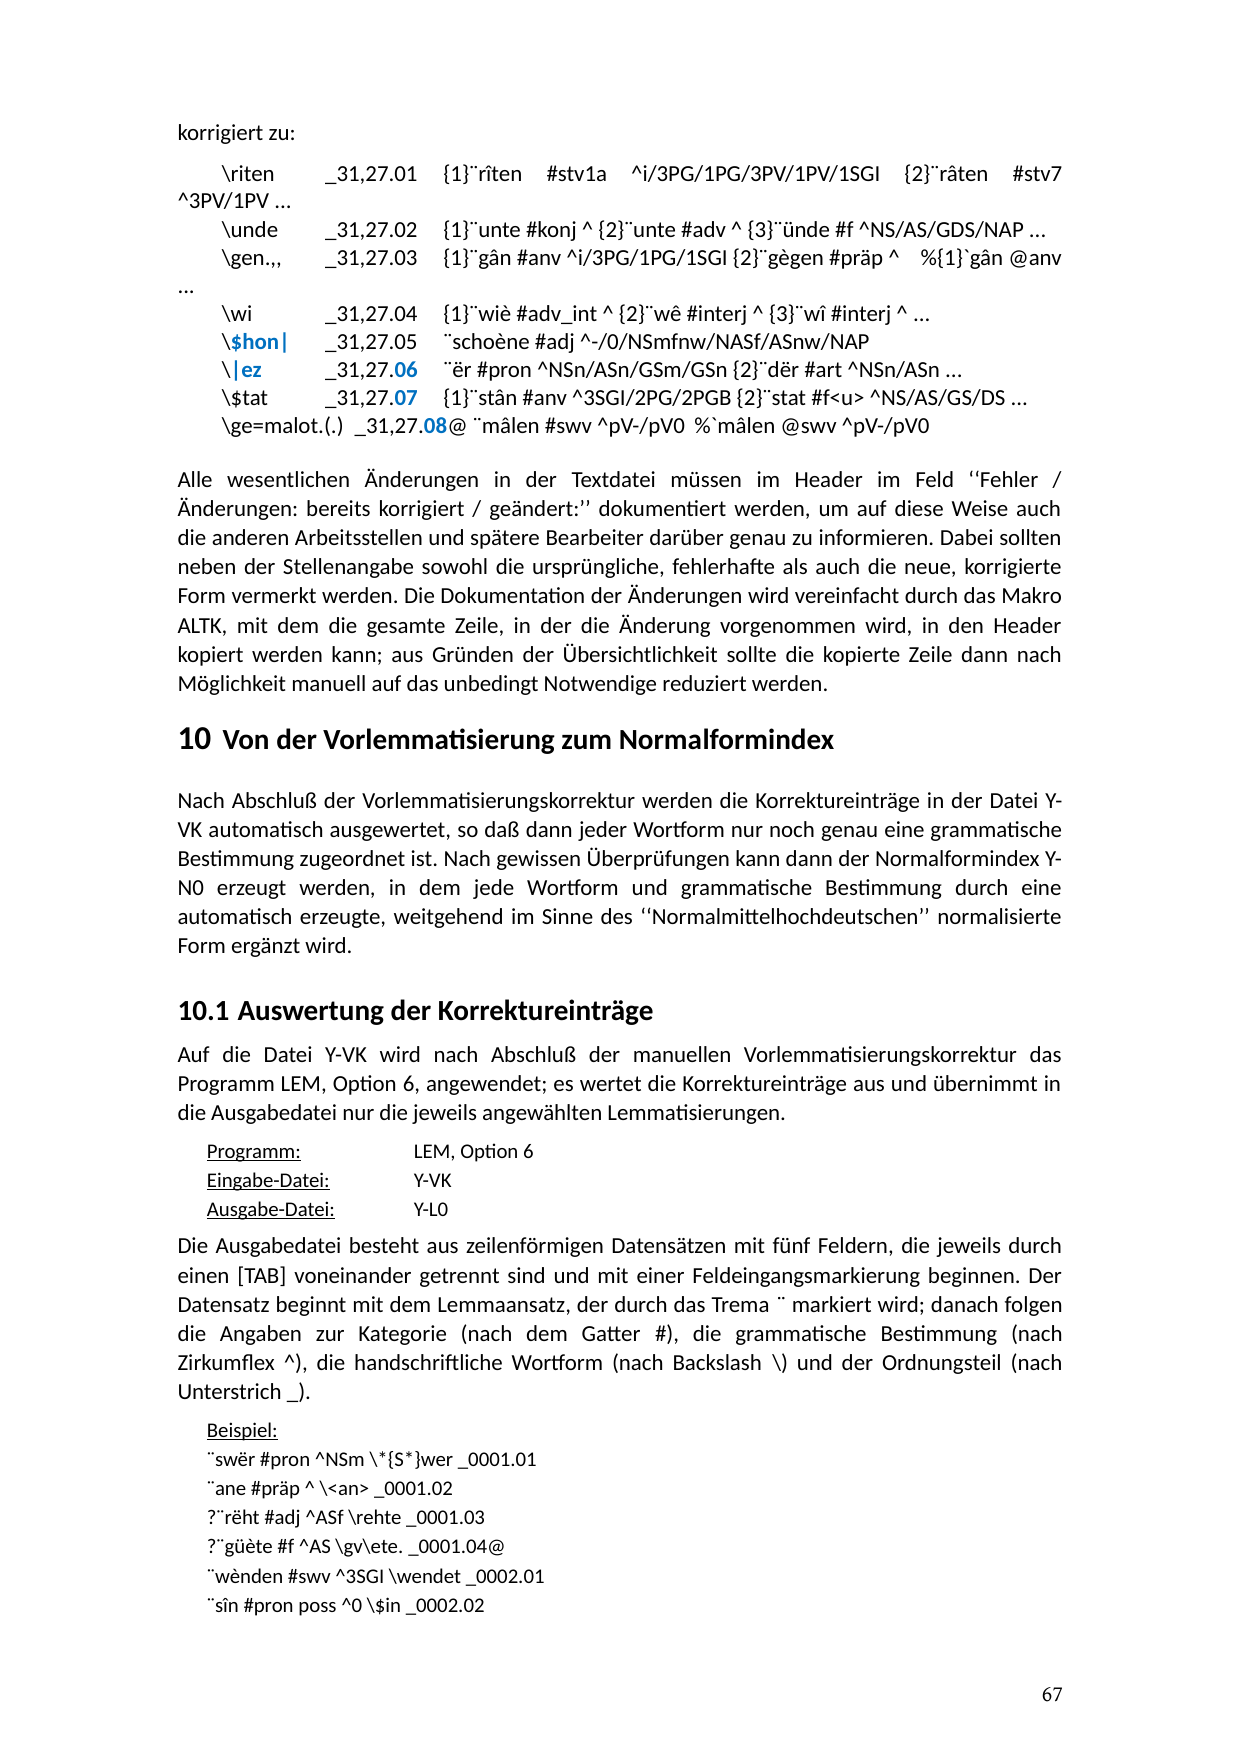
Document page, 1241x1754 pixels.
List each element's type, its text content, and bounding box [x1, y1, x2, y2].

text \|ez _31,27.06 ¨ër #pron ^NSn/ASn/GSm/GSn {2}¨dër #art ^NSn/ASn ... [177, 355, 1063, 383]
subtitle Von der Vorlemmatisierung zum Normalformindex [177, 726, 1063, 756]
text ¨swër #pron ^NSm \*{S*}wer _0001.01 [207, 1443, 1063, 1472]
text Nach Abschluß der Vorlemmatisierungskorrektur werden die Korrektureinträge in der Datei Y-VK automatisch ausgewertet, so daß dann jeder Wortform nur noch genau eine grammatische Bestimmung zugeordnet ist. Nach gewissen Überprüfungen kann dann der Normalformindex Y-N0 erzeugt werden, in dem jede Wortform und grammatische Bestimmung durch eine automatisch erzeugte, weitgehend im Sinne des ‘‘Normalmittelhochdeutschen’’ normalisierte Form ergänzt wird. [177, 785, 1063, 960]
text \wi _31,27.04 {1}¨wiè #adv_int ^ {2}¨wê #interj ^ {3}¨wî #interj ^ ... [177, 299, 1063, 327]
text \gen.,, _31,27.03 {1}¨gân #anv ^i/3PG/1PG/1SGI {2}¨gègen #präp ^ %{1}`gân @anv ... [177, 243, 1063, 299]
text \$tat _31,27.07 {1}¨stân #anv ^3SGI/2PG/2PGB {2}¨stat #f<u> ^NS/AS/GS/DS ... [177, 383, 1063, 411]
text \unde _31,27.02 {1}¨unte #konj ^ {2}¨unte #adv ^ {3}¨ünde #f ^NS/AS/GDS/NAP ... [177, 215, 1063, 243]
subtitle Auswertung der Korrektureinträge [177, 997, 1063, 1026]
text Programm: LEM, Option 6 [207, 1135, 1063, 1164]
text Alle wesentlichen Änderungen in der Textdatei müssen im Header im Feld ‘‘Fehler / Änderungen: bereits korrigiert / geändert:’’ dokumentiert werden, um auf diese Weise auch die anderen Arbeitsstellen und spätere Bearbeiter darüber genau zu informieren. Dabei sollten neben der Stellenangabe sowohl die ursprüngliche, fehlerhafte als auch die neue, korrigierte Form vermerkt werden. Die Dokumentation der Änderungen wird vereinfacht durch das Makro ALTK, mit dem die gesamte Zeile, in der die Änderung vorgenommen wird, in den Header kopiert werden kann; aus Gründen der Übersichtlichkeit sollte die kopierte Zeile dann nach Möglichkeit manuell auf das unbedingt Notwendige reduziert werden. [177, 464, 1063, 697]
text ¨ane #präp ^ \<an> _0001.02 [207, 1472, 1063, 1501]
text Eingabe-Datei: Y-VK [207, 1164, 1063, 1193]
text Die Ausgabedatei besteht aus zeilenförmigen Datensätzen mit fünf Feldern, die jeweils durch einen [TAB] voneinander getrennt sind und mit einer Feldeingangsmarkierung beginnen. Der Datensatz beginnt mit dem Lemmaansatz, der durch das Trema ¨ markiert wird; danach folgen die Angaben zur Kategorie (nach dem Gatter #), die grammatische Bestimmung (nach Zirkumflex ^), die handschriftliche Wortform (nach Backslash \) und der Ordnungsteil (nach Unterstrich _). [177, 1231, 1063, 1406]
text ¨wènden #swv ^3SGI \wendet _0002.01 [207, 1560, 1063, 1589]
subtitle Beispiel: [207, 1414, 1063, 1443]
text korrigiert zu: [177, 118, 1063, 146]
text Auf die Datei Y-VK wird nach Abschluß der manuellen Vorlemmatisierungskorrektur das Programm LEM, Option 6, angewendet; es wertet die Korrektureinträge aus und übernimmt in die Ausgabedatei nur die jeweils angewählten Lemmatisierungen. [177, 1039, 1063, 1126]
text \ge=malot.(.) _31,27.08@ ¨mâlen #swv ^pV-/pV0 %`mâlen @swv ^pV-/pV0 [177, 411, 1063, 439]
text \riten _31,27.01 {1}¨rîten #stv1a ^i/3PG/1PG/3PV/1PV/1SGI {2}¨râten #stv7 ^3PV/1PV ... [177, 159, 1063, 215]
text ¨sîn #pron poss ^0 \$in _0002.02 [207, 1589, 1063, 1618]
text \$hon| _31,27.05 ¨schoène #adj ^-/0/NSmfnw/NASf/ASnw/NAP [177, 327, 1063, 355]
text ?¨güète #f ^AS \gv\ete. _0001.04@ [207, 1531, 1063, 1560]
text Ausgabe-Datei: Y-L0 [207, 1193, 1063, 1222]
text ?¨rëht #adj ^ASf \rehte _0001.03 [207, 1501, 1063, 1531]
